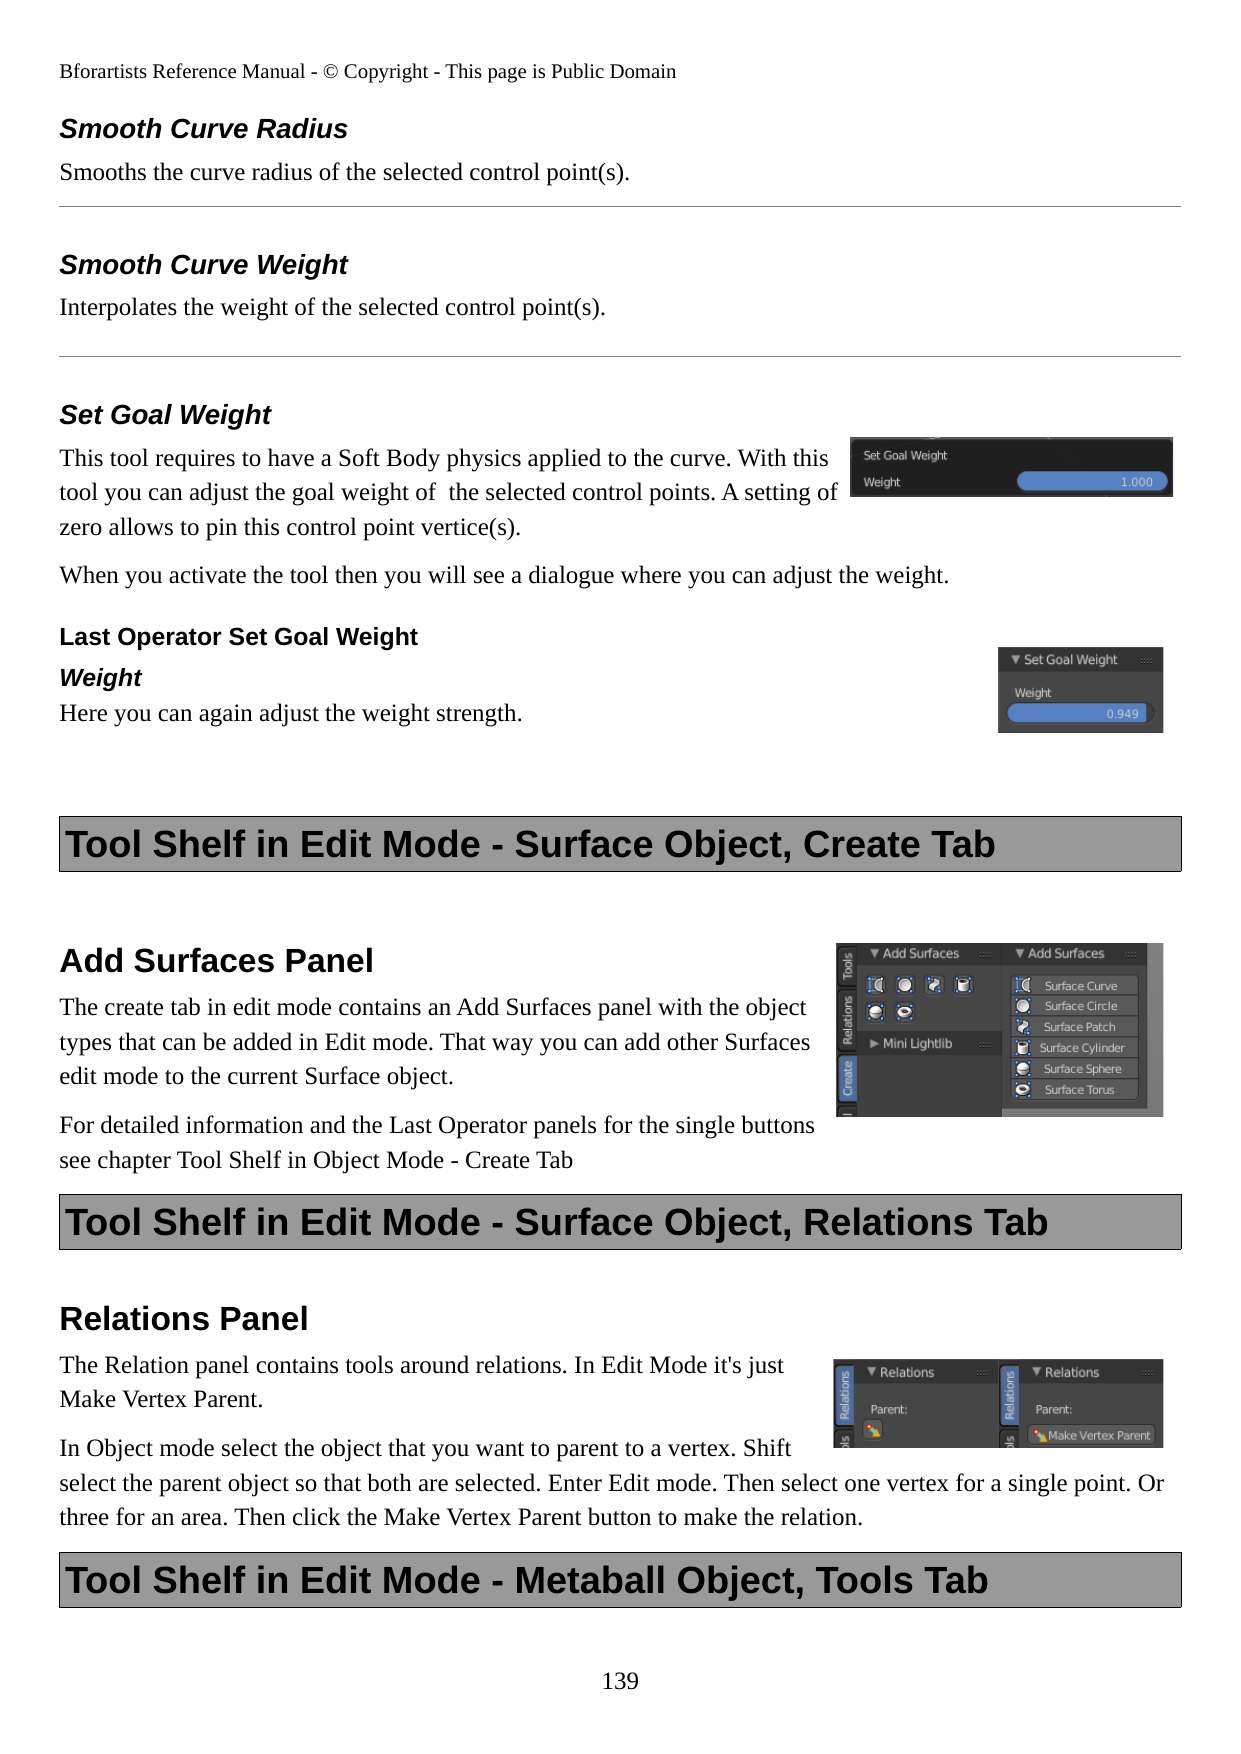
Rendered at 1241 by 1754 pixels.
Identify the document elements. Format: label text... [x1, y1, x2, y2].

text Smooths the curve radius of the selected control point(s). [59, 157, 1181, 186]
subtitle Weight [59, 663, 998, 692]
text When you activate the tool then you will see a dialogue where you can adjust the weight. [59, 561, 1181, 589]
text Interpolates the weight of the selected control point(s). [59, 292, 1181, 321]
subtitle Set Goal Weight [59, 398, 1181, 430]
text The Relation panel contains tools around relations. In Edit Mode it's just Make Vertex Parent. [59, 1350, 1181, 1413]
table_header Tool Shelf in Edit Mode - Metaball Object, Tools Tab [60, 1553, 1181, 1607]
text Here you can again adjust the weight strength. [59, 698, 998, 727]
picture [833, 1359, 1164, 1448]
table_header Tool Shelf in Edit Mode - Surface Object, Create Tab [60, 817, 1181, 871]
subtitle Add Surfaces Panel [59, 941, 1181, 980]
text For detailed information and the Last Operator panels for the single buttons see chapter Tool Shelf in Object Mode - Create Tab [59, 1110, 1181, 1174]
subtitle Last Operator Set Goal Weight [59, 622, 1181, 651]
picture [836, 943, 1164, 1117]
subtitle Smooth Curve Weight [59, 248, 1181, 280]
text In Object mode select the object that you want to parent to a vertex. Shift select the parent object so that both are selected. Enter Edit mode. Then select one vertex for a single point. Or three for an area. Then click the Make Vertex Parent button to make the relation. [59, 1433, 1181, 1531]
text The create tab in edit mode contains an Add Surfaces panel with the object types that can be added in Edit mode. That way you can add other Surfaces edit mode to the current Surface object. [59, 992, 836, 1090]
picture [850, 437, 1174, 497]
subtitle Relations Panel [59, 1299, 1181, 1337]
text This tool requires to have a Soft Body physics applied to the curve. With this tool you can adjust the goal weight of the selected control points. A setting of zero allows to pin this control point vertice(s). [59, 443, 1181, 540]
subtitle Smooth Curve Radius [59, 113, 1181, 144]
picture [998, 647, 1164, 733]
table_header Tool Shelf in Edit Mode - Surface Object, Relations Tab [60, 1195, 1181, 1249]
subtitle [1164, 663, 1181, 692]
